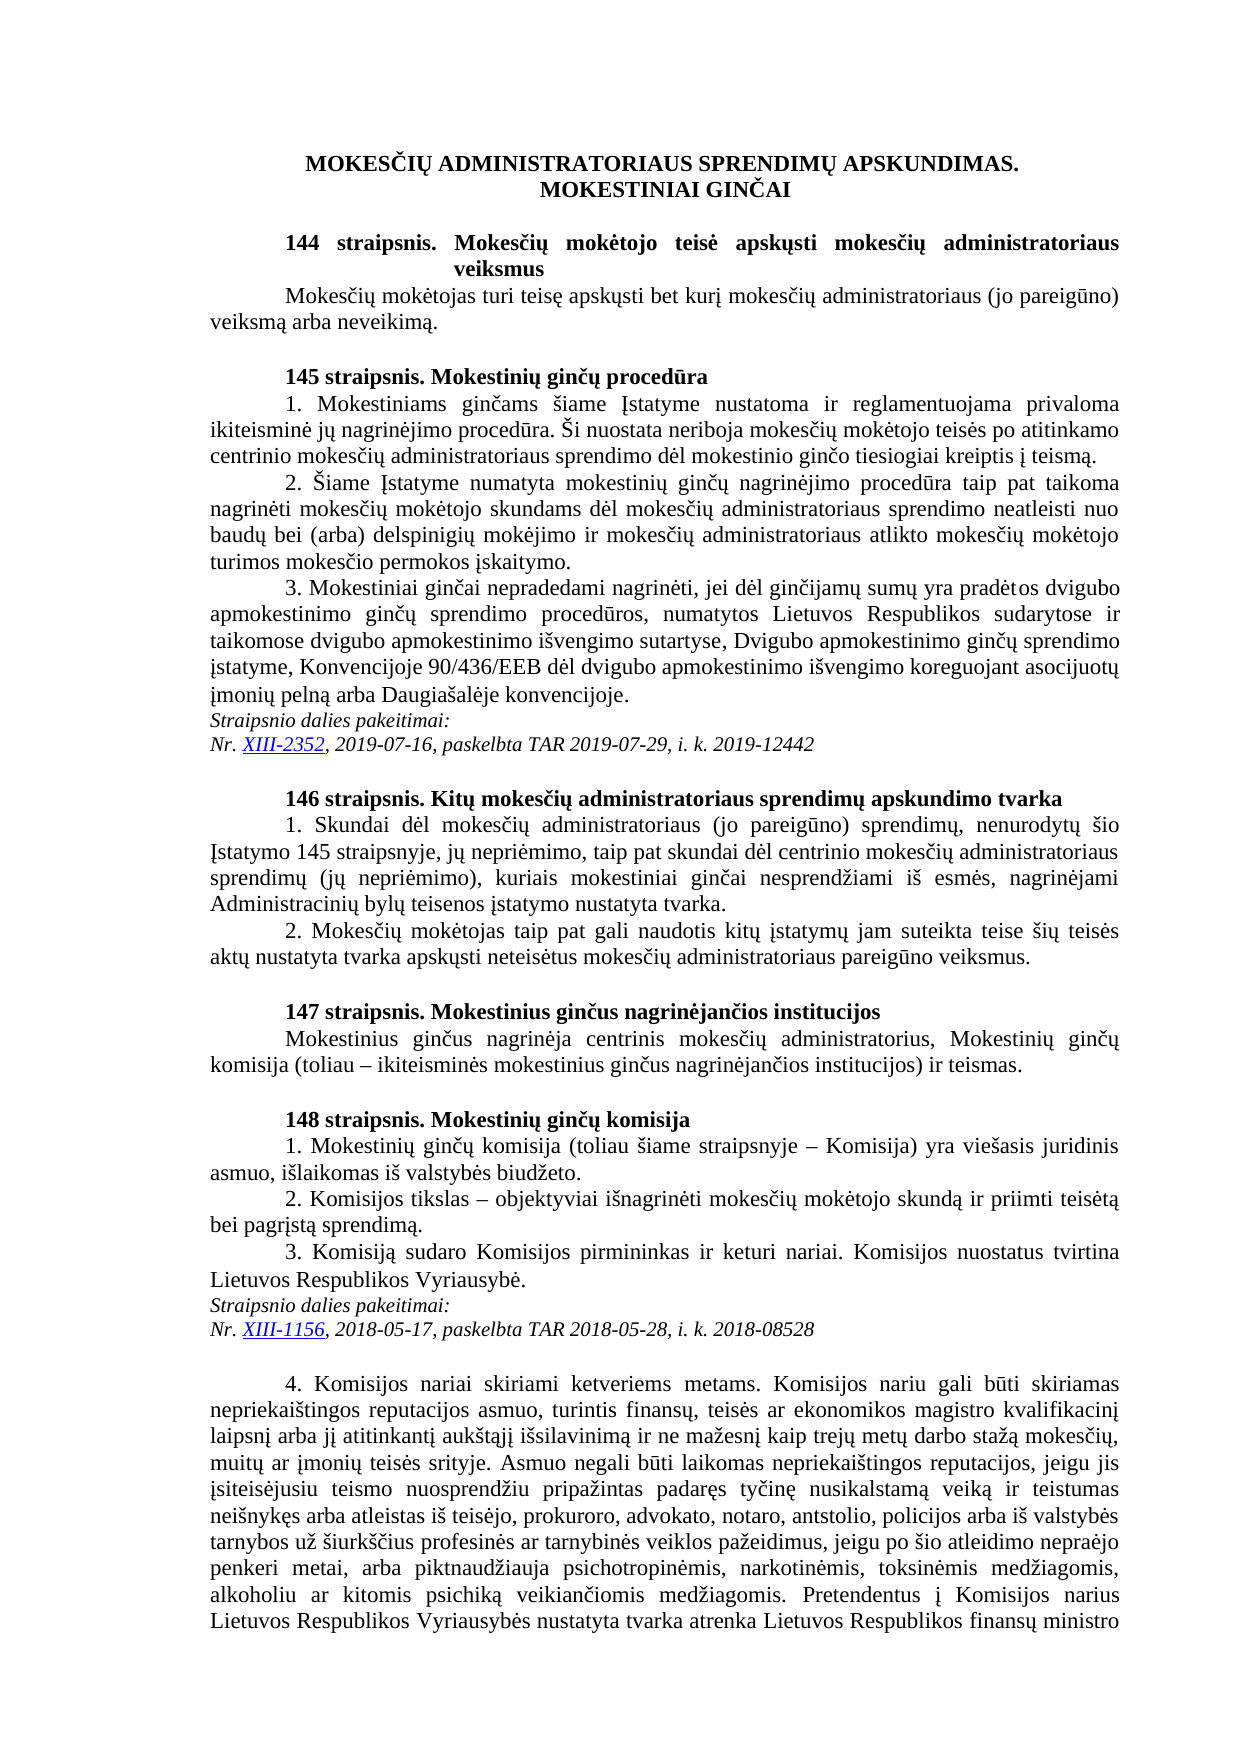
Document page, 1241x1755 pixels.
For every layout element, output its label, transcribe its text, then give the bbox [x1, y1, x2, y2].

text Nr. XIII-1156, 2018-05-17, paskelbta TAR 2018-05-28, i. k. 2018-08528 [210, 1317, 1120, 1341]
text Nr. XIII-2352, 2019-07-16, paskelbta TAR 2019-07-29, i. k. 2019-12442 [210, 732, 1120, 756]
text 1. Mokestinių ginčų komisija (toliau šiame straipsnyje – Komisija) yra viešasis juridinis asmuo, išlaikomas iš valstybės biudžeto. [210, 1132, 1120, 1185]
text 3. Komisiją sudaro Komisijos pirmininkas ir keturi nariai. Komisijos nuostatus tvirtina Lietuvos Respublikos Vyriausybė. [210, 1238, 1120, 1293]
text Straipsnio dalies pakeitimai: [210, 708, 1120, 732]
text MOKESČIŲ ADMINISTRATORIAUS SPRENDIMŲ APSKUNDIMAS. [210, 150, 1120, 176]
text 2. Šiame Įstatyme numatyta mokestinių ginčų nagrinėjimo procedūra taip pat taikoma nagrinėti mokesčių mokėtojo skundams dėl mokesčių administratoriaus sprendimo neatleisti nuo baudų bei (arba) delspinigių mokėjimo ir mokesčių administratoriaus atlikto mokesčių mokėtojo turimos mokesčio permokos įskaitymo. [210, 469, 1120, 574]
text Straipsnio dalies pakeitimai: [210, 1293, 1120, 1317]
text 146 straipsnis. Kitų mokesčių administratoriaus sprendimų apskundimo tvarka [285, 785, 1120, 811]
text 4. Komisijos nariai skiriami ketveriems metams. Komisijos nariu gali būti skiriamas nepriekaištingos reputacijos asmuo, turintis finansų, teisės ar ekonomikos magistro kvalifikacinį laipsnį arba jį atitinkantį aukštąjį išsilavinimą ir ne mažesnį kaip trejų metų darbo stažą mokesčių, muitų ar įmonių teisės srityje. Asmuo negali būti laikomas nepriekaištingos reputacijos, jeigu jis įsiteisėjusiu teismo nuosprendžiu pripažintas padaręs tyčinę nusikalstamą veiką ir teistumas neišnykęs arba atleistas iš teisėjo, prokuroro, advokato, notaro, antstolio, policijos arba iš valstybės tarnybos už šiurkščius profesinės ar tarnybinės veiklos pažeidimus, jeigu po šio atleidimo nepraėjo penkeri metai, arba piktnaudžiauja psichotropinėmis, narkotinėmis, toksinėmis medžiagomis, alkoholiu ar kitomis psichiką veikiančiomis medžiagomis. Pretendentus į Komisijos narius Lietuvos Respublikos Vyriausybės nustatyta tvarka atrenka Lietuvos Respublikos finansų ministro [210, 1370, 1120, 1633]
text 148 straipsnis. Mokestinių ginčų komisija [210, 1106, 1120, 1132]
text MOKESTINIAI GINČAI [210, 176, 1120, 203]
text 2. Komisijos tikslas – objektyviai išnagrinėti mokesčių mokėtojo skundą ir priimti teisėtą bei pagrįstą sprendimą. [210, 1185, 1120, 1238]
text Mokesčių mokėtojas turi teisę apskųsti bet kurį mokesčių administratoriaus (jo pareigūno) veiksmą arba neveikimą. [210, 282, 1120, 334]
text 144 straipsnis. Mokesčių mokėtojo teisė apskųsti mokesčių administratoriaus veiksmus [285, 229, 1120, 282]
text Mokestinius ginčus nagrinėja centrinis mokesčių administratorius, Mokestinių ginčų komisija (toliau – ikiteisminės mokestinius ginčus nagrinėjančios institucijos) ir teismas. [210, 1025, 1120, 1077]
text 3. Mokestiniai ginčai nepradedami nagrinėti, jei dėl ginčijamų sumų yra pradėtos dvigubo apmokestinimo ginčų sprendimo procedūros, numatytos Lietuvos Respublikos sudarytose ir taikomose dvigubo apmokestinimo išvengimo sutartyse, Dvigubo apmokestinimo ginčų sprendimo įstatyme, Konvencijoje 90/436/EEB dėl dvigubo apmokestinimo išvengimo koreguojant asocijuotų įmonių pelną arba Daugiašalėje konvencijoje. [210, 574, 1120, 708]
text 147 straipsnis. Mokestinius ginčus nagrinėjančios institucijos [210, 998, 1120, 1025]
text 2. Mokesčių mokėtojas taip pat gali naudotis kitų įstatymų jam suteikta teise šių teisės aktų nustatyta tvarka apskųsti neteisėtus mokesčių administratoriaus pareigūno veiksmus. [210, 917, 1120, 969]
text 1. Skundai dėl mokesčių administratoriaus (jo pareigūno) sprendimų, nenurodytų šio Įstatymo 145 straipsnyje, jų nepriėmimo, taip pat skundai dėl centrinio mokesčių administratoriaus sprendimų (jų nepriėmimo), kuriais mokestiniai ginčai nesprendžiami iš esmės, nagrinėjami Administracinių bylų teisenos įstatymo nustatyta tvarka. [210, 811, 1120, 917]
text 1. Mokestiniams ginčams šiame Įstatyme nustatoma ir reglamentuojama privaloma ikiteisminė jų nagrinėjimo procedūra. Ši nuostata neriboja mokesčių mokėtojo teisės po atitinkamo centrinio mokesčių administratoriaus sprendimo dėl mokestinio ginčo tiesiogiai kreiptis į teismą. [210, 389, 1120, 469]
text 145 straipsnis. Mokestinių ginčų procedūra [210, 363, 1120, 389]
